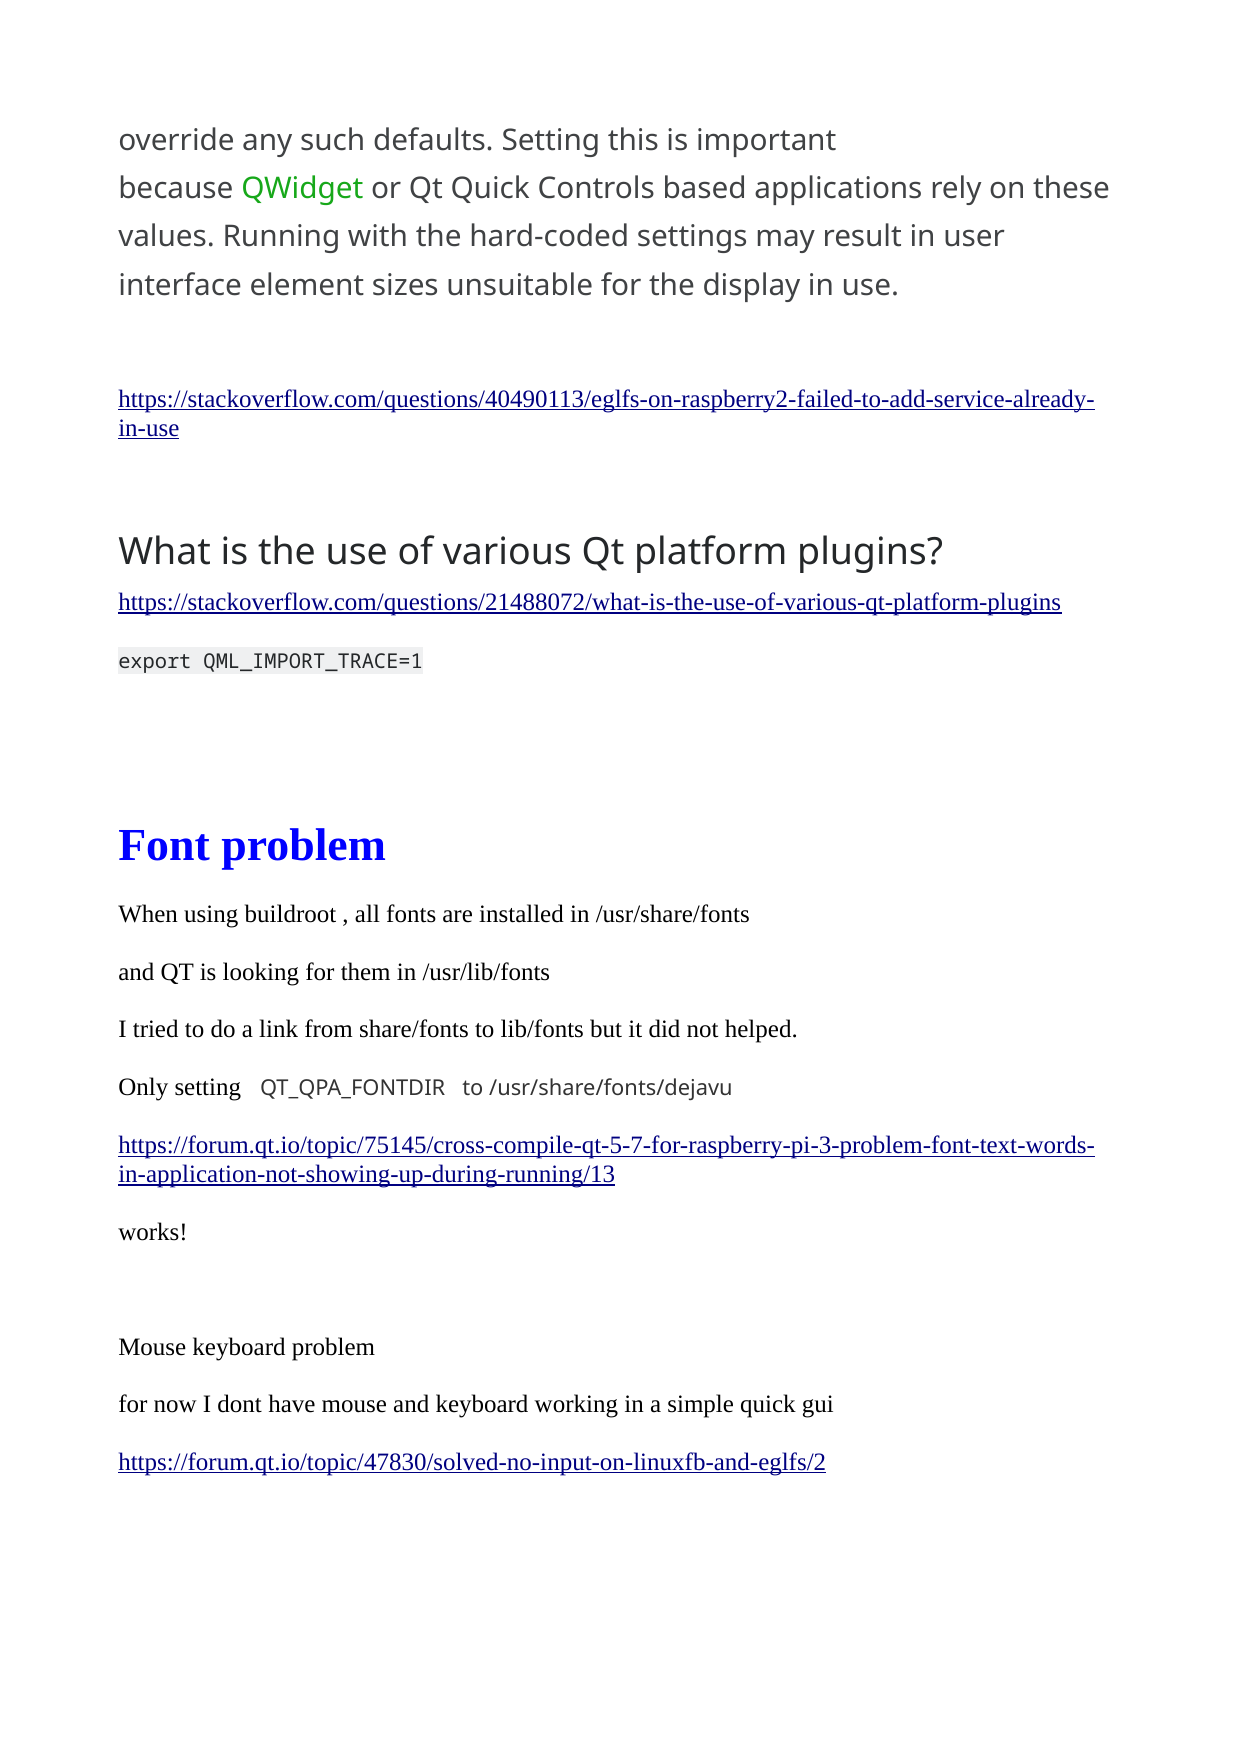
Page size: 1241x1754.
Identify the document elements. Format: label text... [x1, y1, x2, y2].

text override any such defaults. Setting this is important because QWidget or Qt Quick Controls based applications rely on these values. Running with the hard-coded settings may result in user interface element sizes unsuitable for the display in use. [118, 118, 1122, 304]
text works! [118, 1217, 1122, 1246]
text for now I dont have mouse and keyboard working in a simple quick gui [118, 1389, 1122, 1418]
text and QT is looking for them in /usr/lib/fonts [118, 957, 1122, 986]
text https://forum.qt.io/topic/47830/solved-no-input-on-linuxfb-and-eglfs/2 [118, 1447, 1122, 1476]
subtitle What is the use of various Qt platform plugins? [118, 524, 1122, 575]
text https://stackoverflow.com/questions/21488072/what-is-the-use-of-various-qt-platform-plugins [118, 587, 1122, 616]
text Only setting QT_QPA_FONTDIR to /usr/share/fonts/dejavu [118, 1072, 1122, 1102]
text I tried to do a link from share/fonts to lib/fonts but it did not helped. [118, 1014, 1122, 1043]
text https://stackoverflow.com/questions/40490113/eglfs-on-raspberry2-failed-to-add-service-already-in-use [118, 384, 1122, 441]
text When using buildroot , all fonts are installed in /usr/share/fonts [118, 899, 1122, 928]
text export QML_IMPORT_TRACE=1 [118, 645, 1122, 674]
text https://forum.qt.io/topic/75145/cross-compile-qt-5-7-for-raspberry-pi-3-problem-font-text-words-in-application-not-showing-up-during-running/13 [118, 1131, 1122, 1188]
text Font problem [118, 818, 1122, 871]
text Mouse keyboard problem [118, 1332, 1122, 1361]
